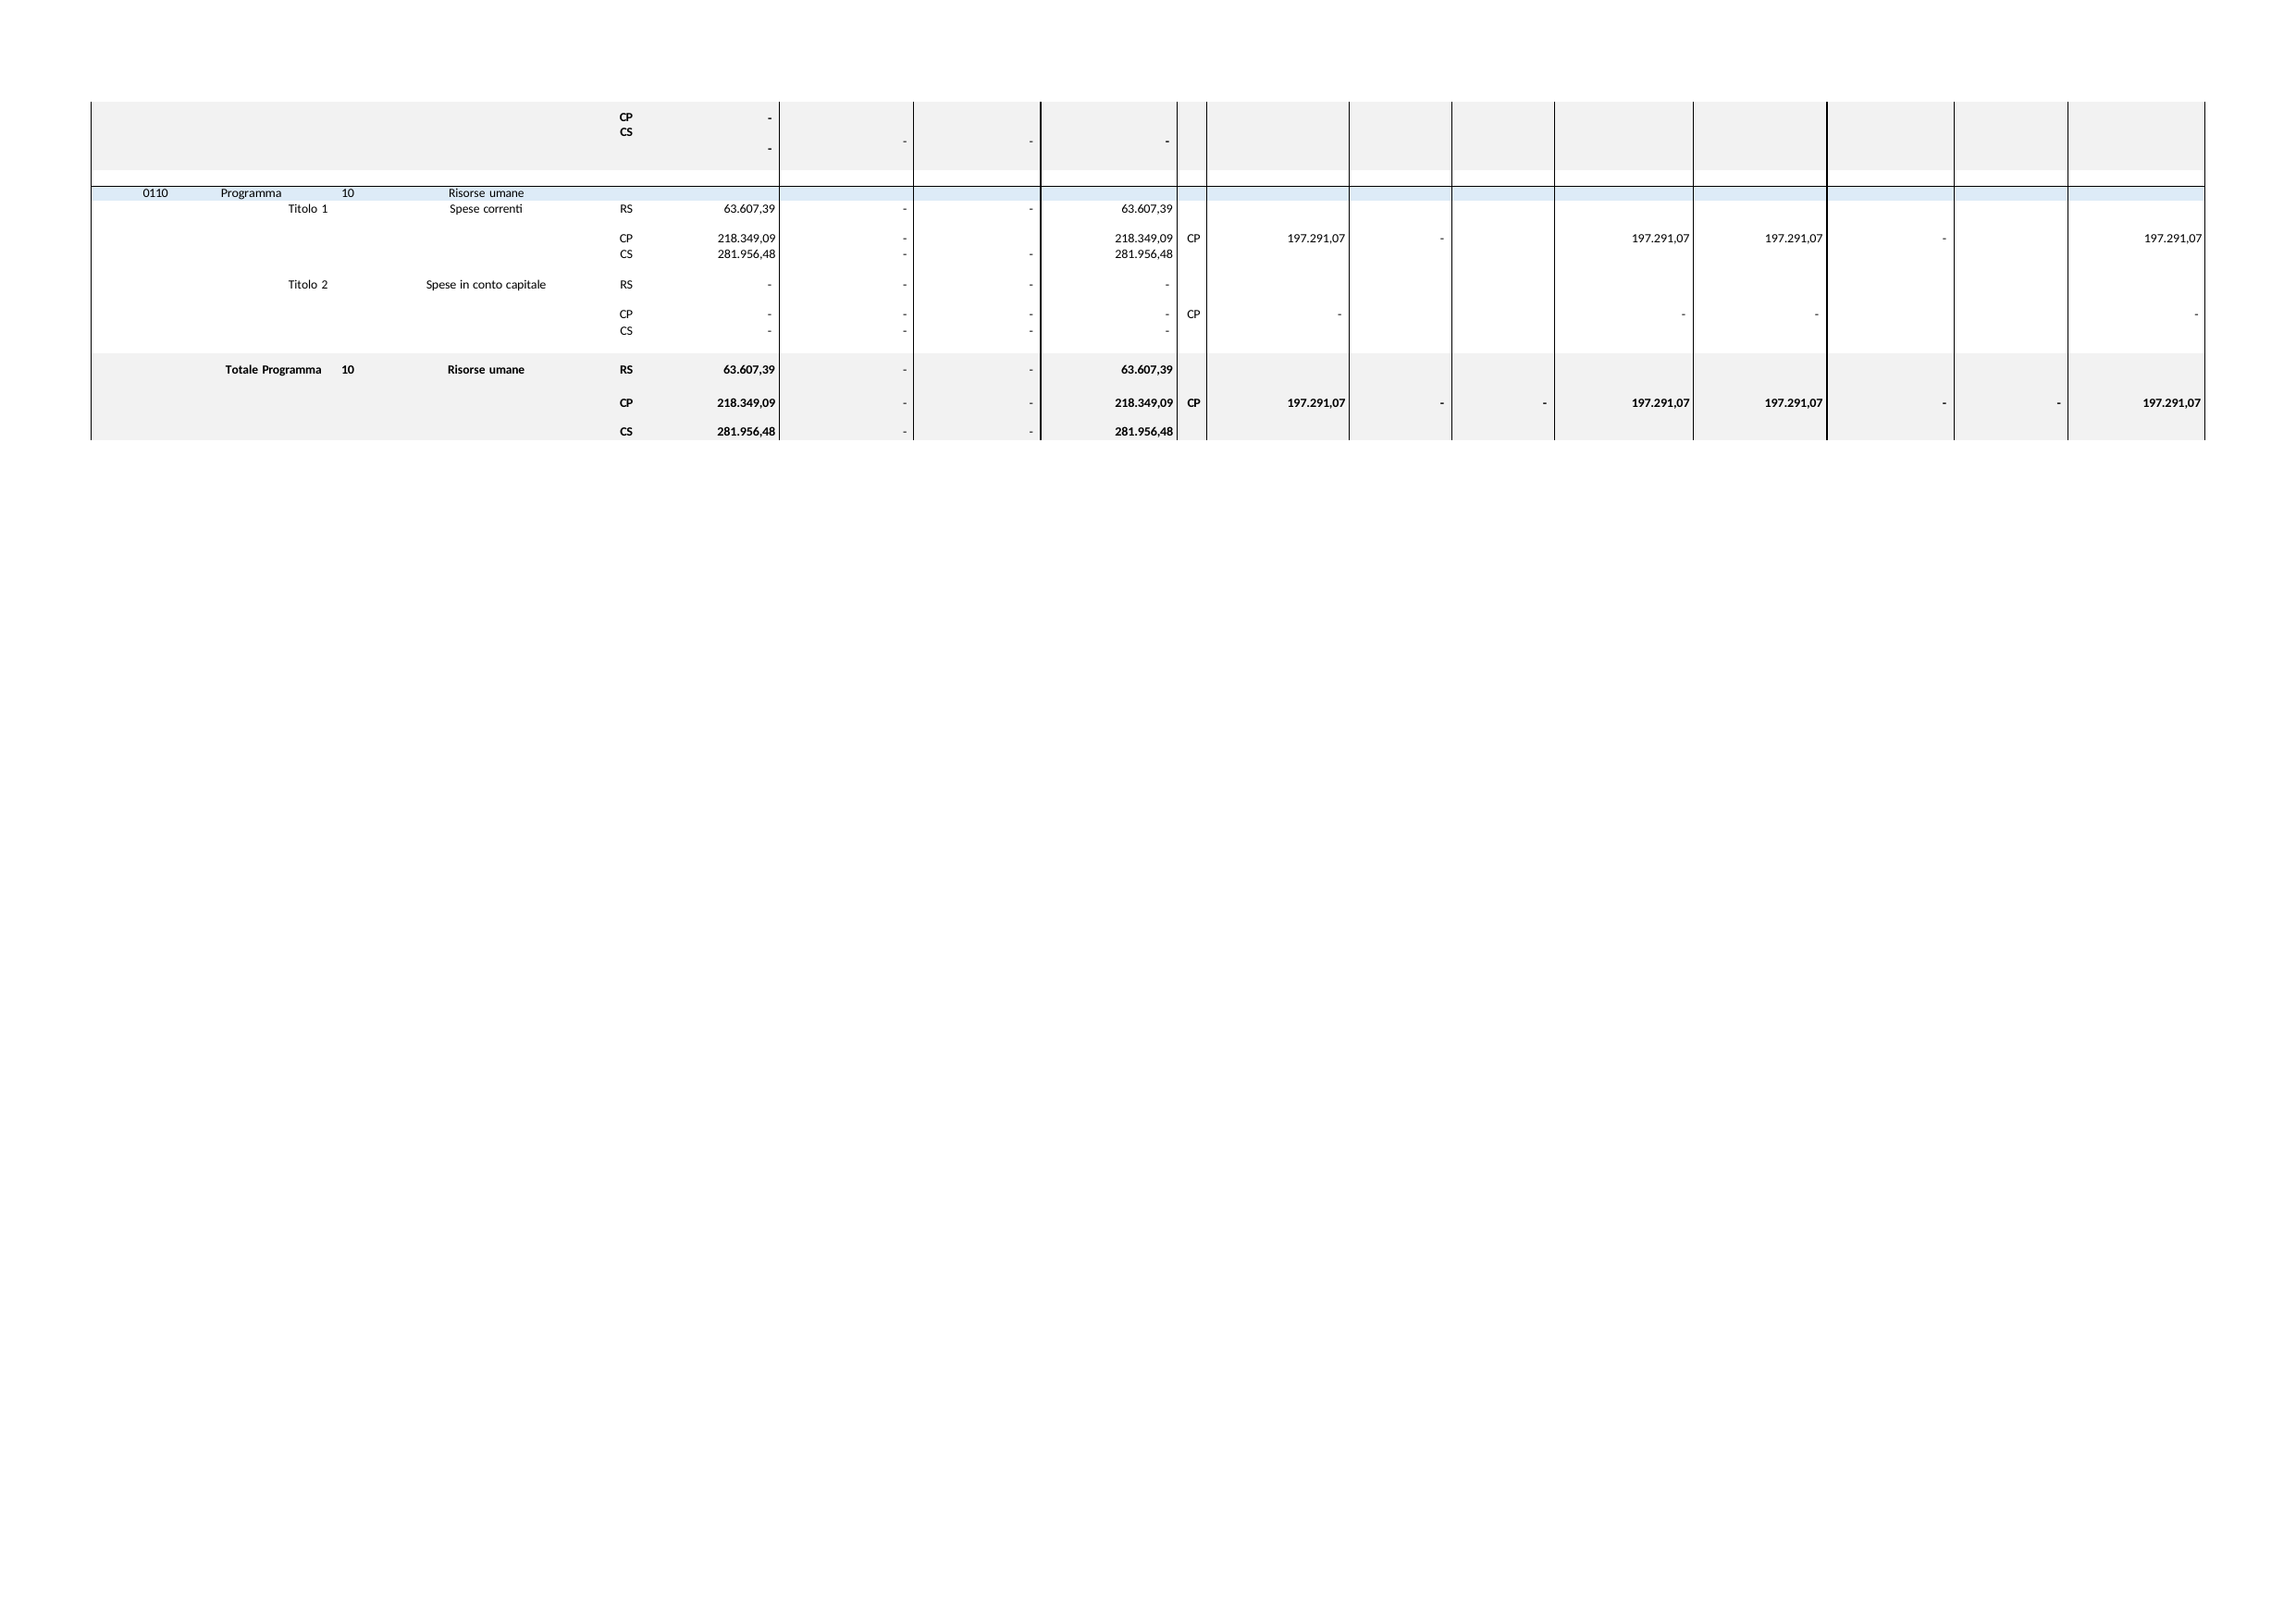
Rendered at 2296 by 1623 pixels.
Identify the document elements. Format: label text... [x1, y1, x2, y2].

table_cell 197.291,07 [2068, 231, 2204, 247]
table_cell - [1042, 271, 1177, 308]
table_cell Titolo 2 [194, 271, 335, 308]
table_cell [2068, 135, 2204, 170]
table_cell - [914, 324, 1040, 353]
table_cell [780, 187, 913, 201]
table_cell [92, 392, 194, 425]
table_cell [2068, 324, 2204, 353]
table_cell [1955, 353, 2068, 392]
table_cell - [1828, 102, 1954, 135]
table_cell 197.291,07 [1555, 231, 1693, 247]
table_cell [365, 425, 607, 440]
table_cell - [914, 247, 1040, 271]
table_cell - [780, 425, 913, 440]
table_cell [1694, 202, 1826, 231]
table_cell 197.291,07 [1207, 392, 1349, 425]
table_cell [1694, 271, 1826, 308]
table_cell [92, 171, 779, 186]
table_cell Totale Programma [194, 353, 335, 392]
table_cell [335, 425, 365, 440]
table_cell - [1955, 392, 2068, 425]
table_cell Spese in conto capitale [365, 271, 607, 308]
table_cell - [780, 271, 913, 308]
table_cell [92, 324, 194, 353]
table_cell - [1694, 308, 1826, 324]
table_cell [1452, 425, 1554, 440]
table_cell [1555, 187, 1693, 201]
table_cell - [914, 353, 1040, 392]
table_cell - [914, 135, 1040, 170]
table_cell [1178, 425, 1206, 440]
table_cell 281.956,48 [1042, 425, 1177, 440]
table_cell [365, 324, 607, 353]
table_cell [2068, 353, 2204, 392]
table_cell - [914, 392, 1040, 425]
table_cell [1828, 308, 1954, 324]
table_cell 197.291,07 [1555, 392, 1693, 425]
table_cell [194, 392, 335, 425]
table_cell [1178, 324, 1206, 353]
table_cell [1452, 202, 1554, 353]
table_cell - [2068, 102, 2204, 135]
table_cell [194, 324, 335, 353]
table_cell [365, 247, 607, 271]
table_cell [1350, 353, 1451, 392]
table_cell [335, 202, 365, 231]
table_cell [335, 308, 365, 324]
table_cell 197.291,07 [1694, 392, 1826, 425]
table_cell CP [607, 231, 646, 247]
table_cell - [1555, 308, 1693, 324]
table_cell [2068, 171, 2204, 186]
table_cell [335, 392, 365, 425]
table_cell [914, 187, 1040, 201]
table_cell 10 [335, 353, 365, 392]
table_cell - [780, 247, 913, 271]
table_cell [1828, 202, 1954, 231]
table_cell Risorse umane [365, 353, 607, 392]
table_cell - [914, 271, 1040, 308]
table_cell [92, 102, 194, 170]
table_cell [1555, 353, 1693, 392]
table_cell - [914, 308, 1040, 324]
table_cell [1452, 353, 1554, 392]
table_cell [1828, 271, 1954, 308]
table_cell [1042, 187, 1177, 201]
table_cell - [1042, 324, 1177, 353]
table_cell [914, 171, 1040, 186]
table_cell [1955, 425, 2068, 440]
table_cell [1452, 171, 1554, 186]
table_cell - [914, 102, 1040, 135]
table_cell 197.291,07 [1694, 231, 1826, 247]
table_cell CS [607, 324, 646, 353]
table_cell [1555, 135, 1693, 170]
table_cell [1955, 202, 2068, 353]
table_cell - [1555, 102, 1693, 135]
table_cell [1178, 247, 1206, 271]
table_cell [335, 324, 365, 353]
table_cell [335, 102, 365, 170]
table_cell - [1452, 102, 1554, 135]
table_cell - [1694, 102, 1826, 135]
table_cell [365, 308, 607, 324]
table_cell - [780, 392, 913, 425]
table_cell [2068, 247, 2204, 271]
table_cell [1694, 324, 1826, 353]
table_cell [1828, 353, 1954, 392]
table_cell 0110 [92, 187, 194, 201]
table_cell CS [607, 247, 646, 271]
table_cell [1207, 353, 1349, 392]
table_cell CP [1178, 392, 1206, 425]
table_cell - [1207, 102, 1349, 135]
table_cell - [780, 353, 913, 392]
table_cell CP CS [607, 102, 646, 170]
table_cell [1178, 171, 1206, 186]
table_cell [1955, 135, 2068, 170]
table_cell - [1828, 392, 1954, 425]
table_cell Titolo 1 [194, 202, 335, 231]
table_cell [607, 187, 646, 201]
table_cell [1555, 171, 1693, 186]
table_cell [1828, 324, 1954, 353]
table_cell 63.607,39 [646, 353, 779, 392]
table_cell [1350, 171, 1451, 186]
table_cell [92, 353, 194, 392]
table_cell - [1042, 308, 1177, 324]
table_cell - [1955, 102, 2068, 135]
table_cell [1694, 171, 1826, 186]
table_cell [1207, 171, 1349, 186]
table_cell 63.607,39 [646, 202, 779, 231]
table_cell CS [607, 425, 646, 440]
table_cell [1350, 308, 1451, 324]
table_cell [92, 308, 194, 324]
table_cell [1350, 425, 1451, 440]
table_cell [2068, 271, 2204, 308]
table_cell - [1207, 308, 1349, 324]
table_cell [1694, 187, 1826, 201]
table_cell [365, 231, 607, 247]
table_cell CP [607, 308, 646, 324]
table_cell [1452, 187, 1554, 201]
table_cell [646, 187, 779, 201]
table_cell [1207, 187, 1349, 201]
table_cell [1207, 324, 1349, 353]
table_cell 197.291,07 [1207, 231, 1349, 247]
table_cell 10 [335, 187, 365, 201]
table_cell [92, 202, 194, 231]
table_cell - [914, 202, 1040, 231]
table_cell [1178, 102, 1206, 135]
table_cell [2068, 202, 2204, 231]
table_cell [194, 308, 335, 324]
table_cell [1350, 247, 1451, 271]
table_cell [1350, 187, 1451, 201]
table_cell - [914, 425, 1040, 440]
table_cell [1207, 202, 1349, 231]
table_cell - [1350, 102, 1451, 135]
table_cell [1828, 171, 1954, 186]
table_cell Spese correnti [365, 202, 607, 231]
table_cell - [1350, 392, 1451, 425]
table_cell - [1828, 231, 1954, 247]
table_cell [1178, 271, 1206, 308]
table_cell - [780, 102, 913, 135]
table_cell 281.956,48 [646, 425, 779, 440]
table_cell [1350, 202, 1451, 231]
table_cell [914, 231, 1040, 247]
table_cell [1555, 202, 1693, 231]
table_cell [780, 171, 913, 186]
table_cell 218.349,09 [646, 231, 779, 247]
table_cell [1555, 247, 1693, 271]
table_cell RS [607, 353, 646, 392]
table_cell [1828, 135, 1954, 170]
table_cell [1955, 171, 2068, 186]
table_cell - - - [646, 102, 779, 170]
table_cell 197.291,07 [2068, 392, 2204, 425]
table_cell - [780, 135, 913, 170]
table_cell [1207, 271, 1349, 308]
table_cell [335, 271, 365, 308]
table_cell [1694, 353, 1826, 392]
table_cell [335, 247, 365, 271]
table_cell [194, 425, 335, 440]
table_cell - [2068, 308, 2204, 324]
table_cell [92, 271, 194, 308]
table_cell [1555, 271, 1693, 308]
table_cell [1694, 425, 1826, 440]
table_cell CP [607, 392, 646, 425]
table_cell 63.607,39 [1042, 202, 1177, 231]
table_cell 218.349,09 [646, 392, 779, 425]
table_cell Risorse umane [365, 187, 607, 201]
table_cell - [646, 324, 779, 353]
table_cell - [780, 324, 913, 353]
table_cell CP [1178, 231, 1206, 247]
table_cell [92, 247, 194, 271]
table_cell [1955, 187, 2068, 201]
table_cell - [646, 308, 779, 324]
table_cell - [1042, 102, 1177, 135]
table_cell [1178, 353, 1206, 392]
table_cell [1042, 171, 1177, 186]
table_cell [1350, 135, 1451, 170]
table_cell [194, 247, 335, 271]
table_cell - [646, 271, 779, 308]
table_cell RS [607, 202, 646, 231]
table_cell CP [1178, 308, 1206, 324]
table_cell [365, 392, 607, 425]
table_cell [1555, 425, 1693, 440]
table_cell [194, 231, 335, 247]
table_cell - [1452, 392, 1554, 425]
table_cell [1350, 324, 1451, 353]
table_cell - [1042, 135, 1177, 170]
table_cell [1178, 187, 1206, 201]
table_cell RS [607, 271, 646, 308]
table_cell - [780, 231, 913, 247]
table_cell 281.956,48 [646, 247, 779, 271]
table_cell 218.349,09 [1042, 231, 1177, 247]
table_cell [1207, 425, 1349, 440]
table_cell [1828, 425, 1954, 440]
table_cell [1350, 271, 1451, 308]
table_cell [2068, 187, 2204, 201]
table_cell [1828, 247, 1954, 271]
table_cell 218.349,09 [1042, 392, 1177, 425]
table_cell [1694, 135, 1826, 170]
table_cell [1207, 135, 1349, 170]
table_cell [1178, 202, 1206, 231]
table_cell [1452, 135, 1554, 170]
table_cell 281.956,48 [1042, 247, 1177, 271]
table_cell 63.607,39 [1042, 353, 1177, 392]
table_cell - [780, 202, 913, 231]
table_cell Programma [194, 187, 335, 201]
table_cell [1828, 187, 1954, 201]
table_cell [92, 425, 194, 440]
table_cell [1555, 324, 1693, 353]
table_cell [1694, 247, 1826, 271]
table_cell [1207, 247, 1349, 271]
table_cell [92, 231, 194, 247]
table_cell - [1350, 231, 1451, 247]
table_cell [335, 231, 365, 247]
table_cell [194, 102, 335, 170]
table_cell [365, 102, 607, 170]
table_cell [1178, 135, 1206, 170]
table_cell [2068, 425, 2204, 440]
table_cell - [780, 308, 913, 324]
